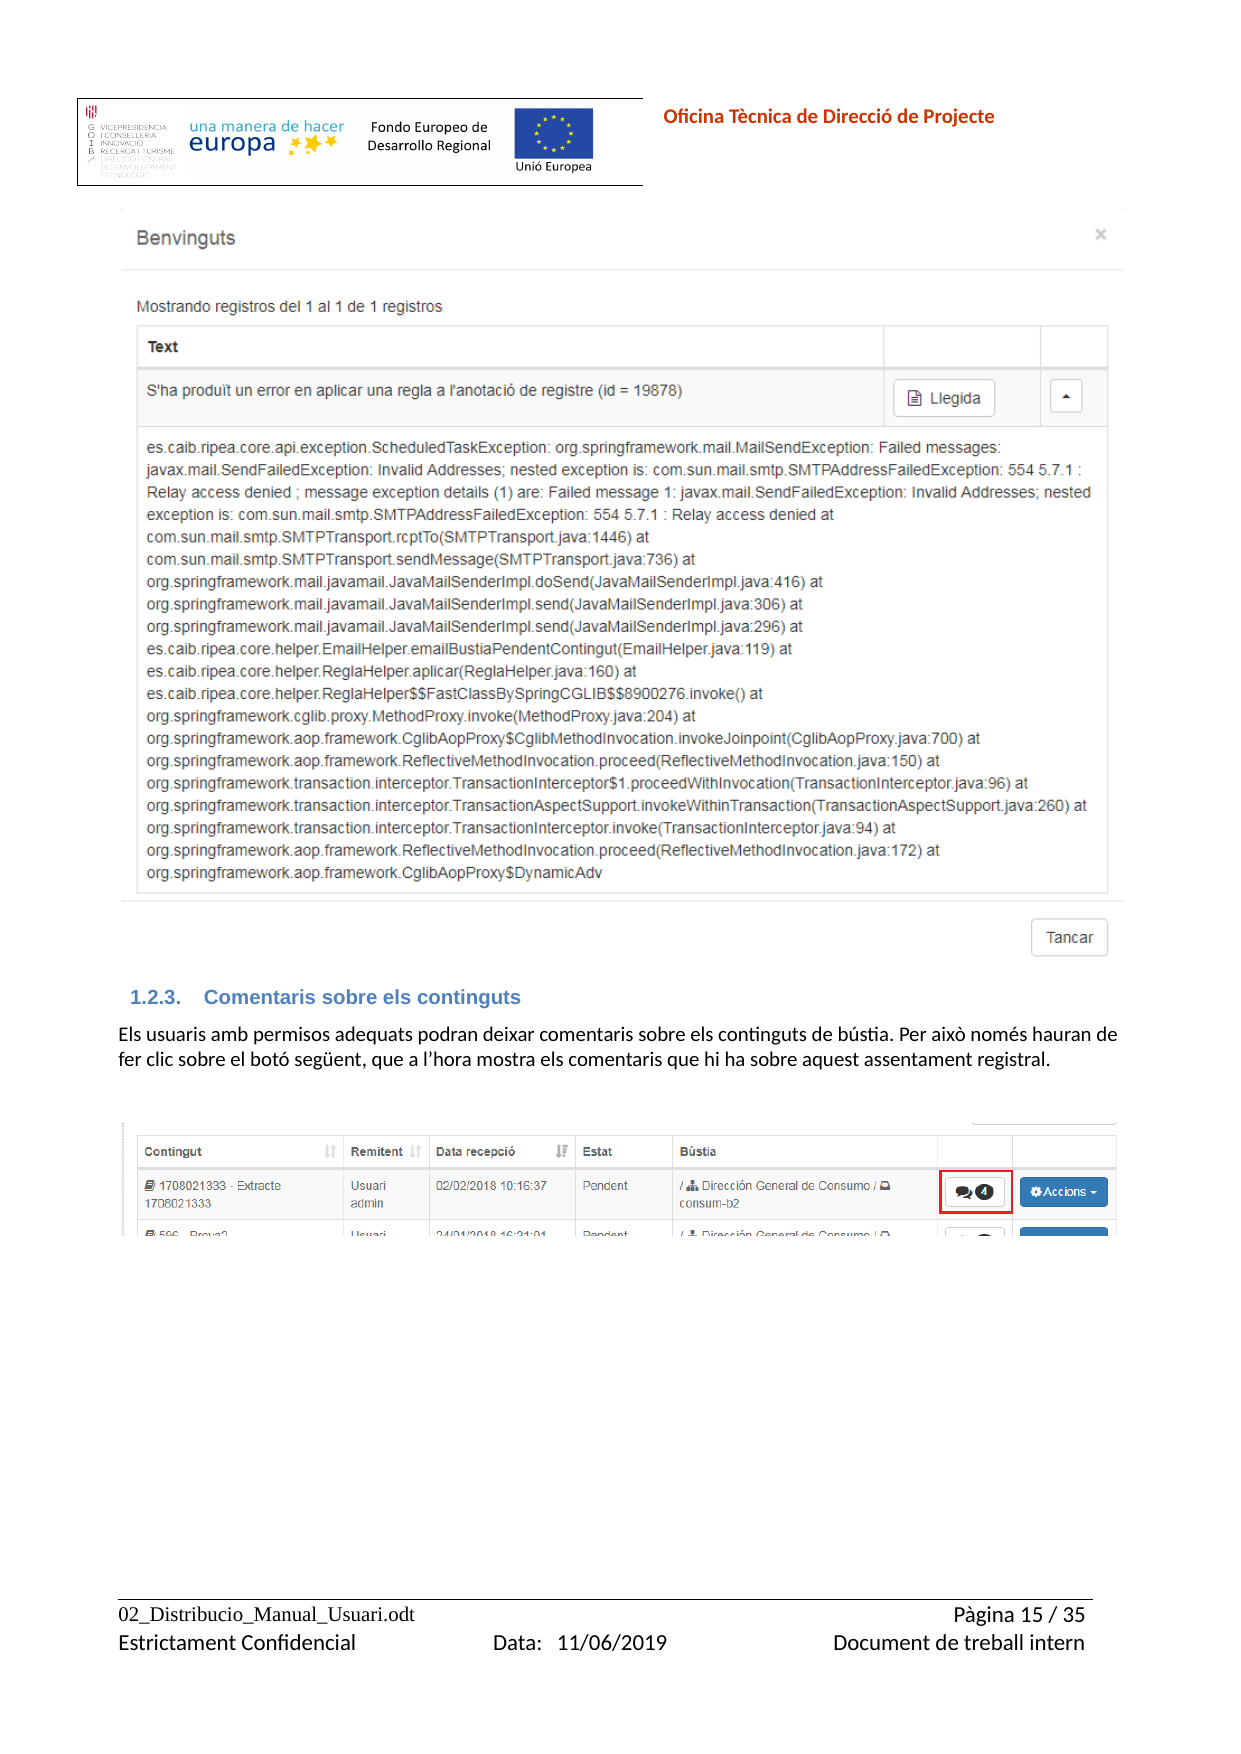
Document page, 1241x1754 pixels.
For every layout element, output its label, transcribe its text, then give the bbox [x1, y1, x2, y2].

picture [121, 1122, 1123, 1236]
picture [187, 103, 599, 180]
picture [82, 103, 181, 180]
subtitle Comentaris sobre els continguts [130, 985, 1122, 1009]
picture [121, 209, 1124, 971]
text Els usuaris amb permisos adequats podran deixar comentaris sobre els continguts de bústia. Per això només hauran de fer clic sobre el botó següent, que a l’hora mostra els comentaris que hi ha sobre aquest assentament registral. [118, 1021, 1122, 1072]
